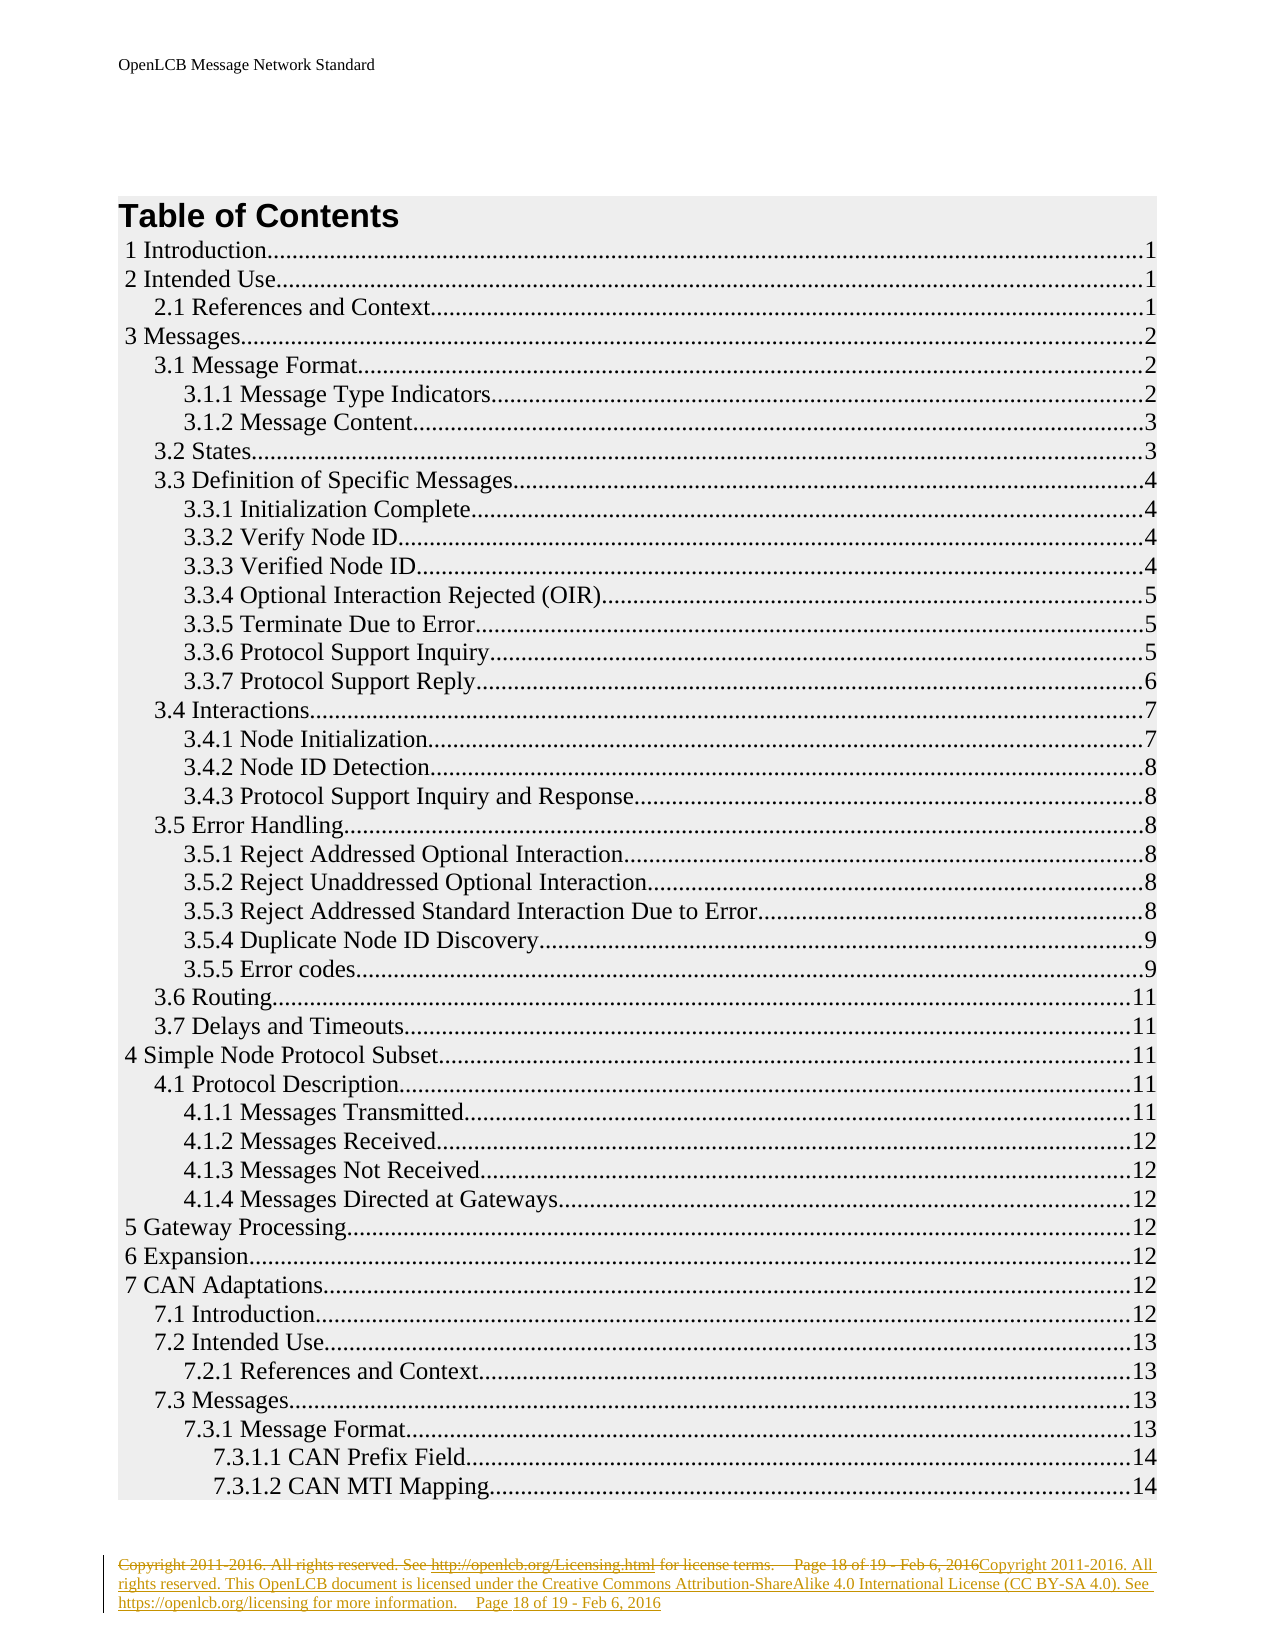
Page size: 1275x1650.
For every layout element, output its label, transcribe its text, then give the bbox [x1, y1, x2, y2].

text 2 Intended Use 1 [118, 264, 1157, 292]
text 3.3.2 Verify Node ID 4 [177, 522, 1157, 551]
text 2.1 References and Context 1 [148, 292, 1157, 321]
text 6 Expansion 12 [118, 1241, 1157, 1270]
text 5 Gateway Processing 12 [118, 1212, 1157, 1241]
text 7.2.1 References and Context 13 [177, 1356, 1157, 1385]
text 4.1.3 Messages Not Received 12 [177, 1155, 1157, 1184]
text 7.3.1.1 CAN Prefix Field 14 [207, 1442, 1157, 1471]
text 7 CAN Adaptations 12 [118, 1270, 1157, 1299]
text 3.1 Message Format 2 [148, 350, 1157, 379]
text 3.3.3 Verified Node ID 4 [177, 551, 1157, 580]
text 3.4.2 Node ID Detection 8 [177, 752, 1157, 781]
text 3.4.3 Protocol Support Inquiry and Response 8 [177, 781, 1157, 810]
text 3.5.3 Reject Addressed Standard Interaction Due to Error 8 [177, 896, 1157, 925]
text 3.5.5 Error codes 9 [177, 954, 1157, 982]
text 4 Simple Node Protocol Subset 11 [118, 1040, 1157, 1069]
text 3.3.1 Initialization Complete 4 [177, 494, 1157, 522]
text 3.7 Delays and Timeouts 11 [148, 1011, 1157, 1040]
text 4.1.4 Messages Directed at Gateways 12 [177, 1184, 1157, 1212]
text 4.1 Protocol Description 11 [148, 1069, 1157, 1097]
text 3.1.1 Message Type Indicators 2 [177, 379, 1157, 407]
subtitle Table of Contents [118, 196, 1157, 235]
text 7.2 Intended Use 13 [148, 1327, 1157, 1356]
text 7.3.1.2 CAN MTI Mapping 14 [207, 1471, 1157, 1500]
text 3.5.4 Duplicate Node ID Discovery 9 [177, 925, 1157, 954]
text 3.5.2 Reject Unaddressed Optional Interaction 8 [177, 867, 1157, 896]
text 3.3.6 Protocol Support Inquiry 5 [177, 637, 1157, 666]
text 7.1 Introduction 12 [148, 1299, 1157, 1327]
text 3.4 Interactions 7 [148, 695, 1157, 724]
text 3 Messages 2 [118, 321, 1157, 350]
text 3.5.1 Reject Addressed Optional Interaction 8 [177, 839, 1157, 867]
text 3.6 Routing 11 [148, 982, 1157, 1011]
text 3.3.5 Terminate Due to Error 5 [177, 609, 1157, 637]
text 3.1.2 Message Content 3 [177, 407, 1157, 436]
text 7.3.1 Message Format 13 [177, 1414, 1157, 1442]
text 7.3 Messages 13 [148, 1385, 1157, 1414]
text 1 Introduction 1 [118, 235, 1157, 264]
text 4.1.2 Messages Received 12 [177, 1126, 1157, 1155]
text 3.5 Error Handling 8 [148, 810, 1157, 839]
text 3.2 States 3 [148, 436, 1157, 465]
text 4.1.1 Messages Transmitted 11 [177, 1097, 1157, 1126]
text 3.3.4 Optional Interaction Rejected (OIR) 5 [177, 580, 1157, 609]
text 3.4.1 Node Initialization 7 [177, 724, 1157, 752]
text 3.3.7 Protocol Support Reply 6 [177, 666, 1157, 695]
text 3.3 Definition of Specific Messages 4 [148, 465, 1157, 494]
